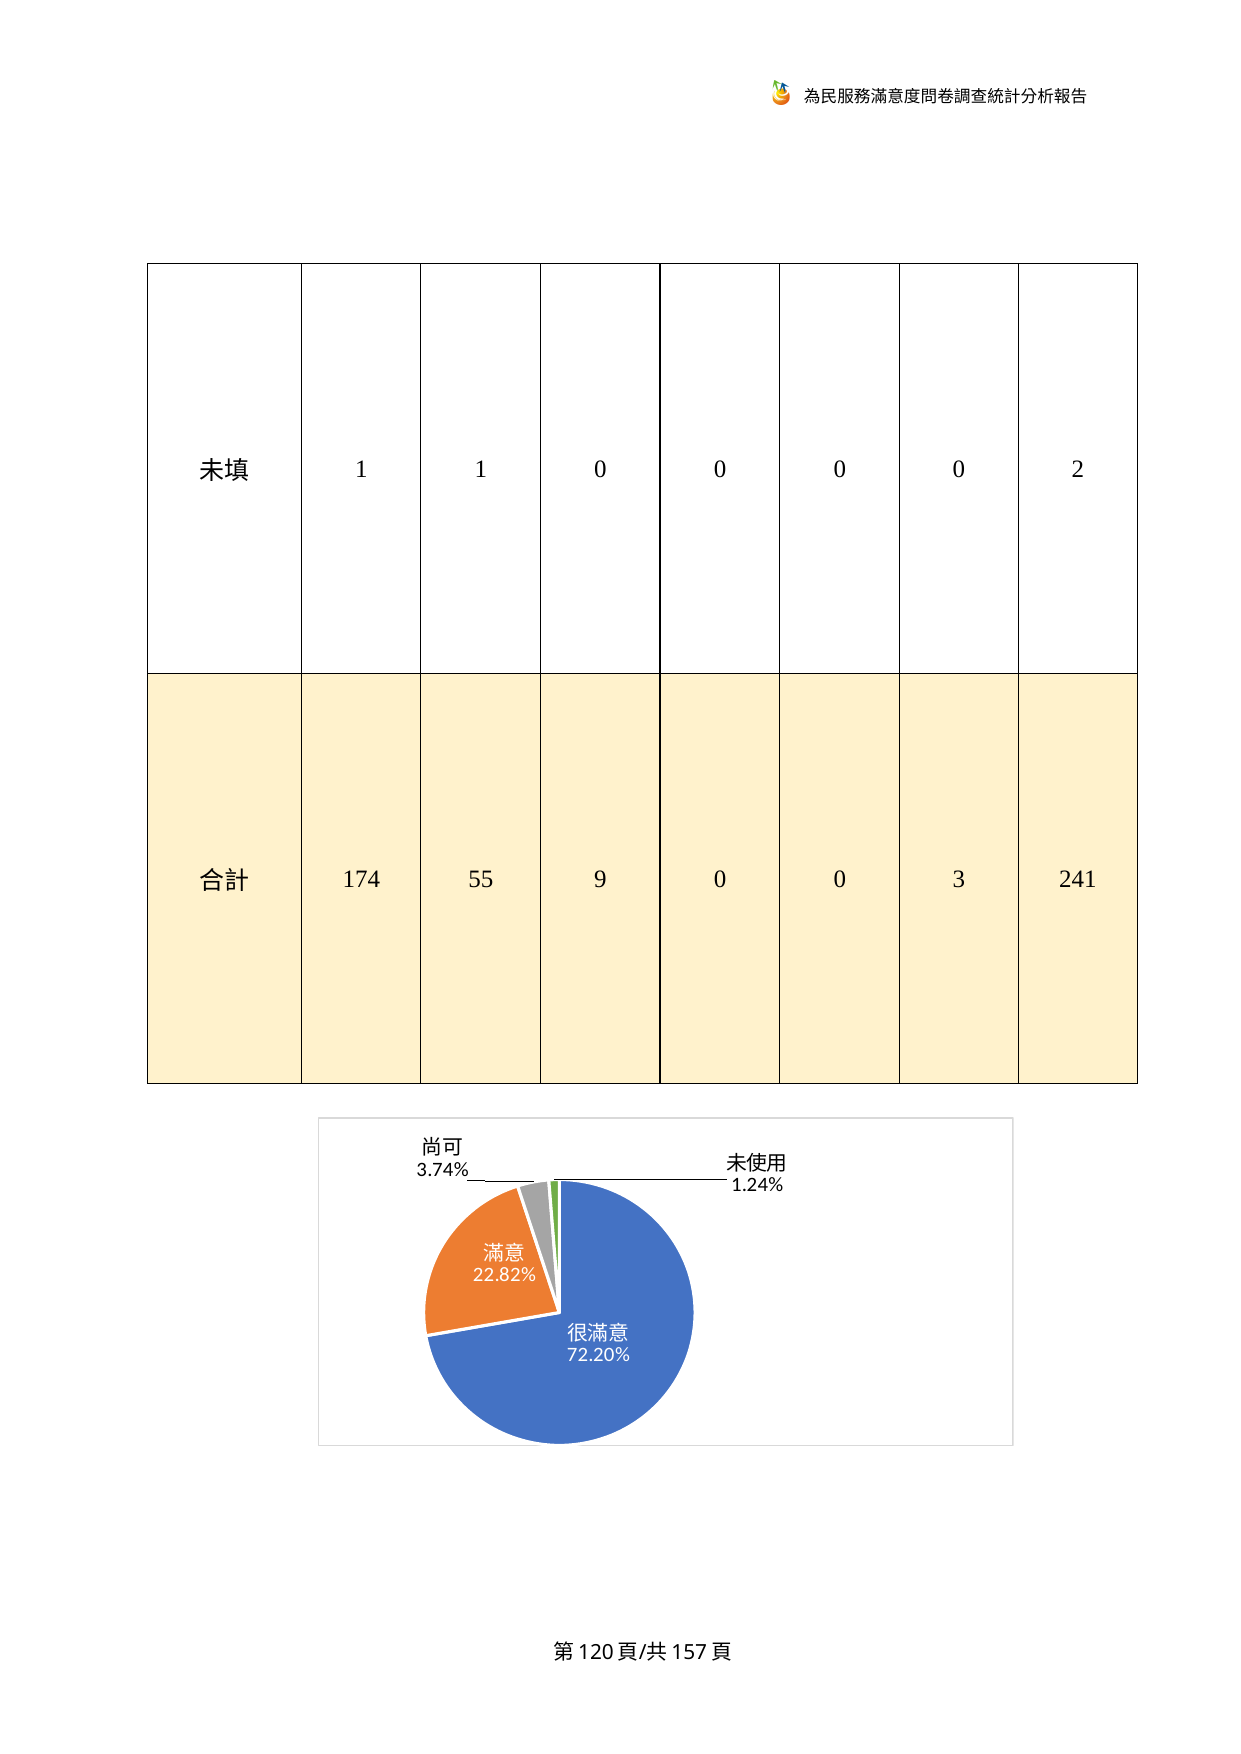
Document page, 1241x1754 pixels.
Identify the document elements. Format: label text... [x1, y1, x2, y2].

table_cell 0 [541, 264, 659, 673]
table_cell 0 [780, 674, 899, 1083]
table_cell 0 [780, 264, 899, 673]
table_cell 2 [1019, 264, 1137, 673]
table_cell 1 [421, 264, 540, 673]
table_cell 未填 [148, 264, 301, 673]
table_cell 0 [661, 264, 779, 673]
table_cell 1 [302, 264, 420, 673]
table_cell 合計 [148, 674, 301, 1083]
table_cell 55 [421, 674, 540, 1083]
picture [772, 80, 790, 105]
table_cell 0 [900, 264, 1018, 673]
table_cell 0 [661, 674, 779, 1083]
table_cell 9 [541, 674, 659, 1083]
table_cell 3 [900, 674, 1018, 1083]
table_cell 241 [1019, 674, 1137, 1083]
table_cell 174 [302, 674, 420, 1083]
